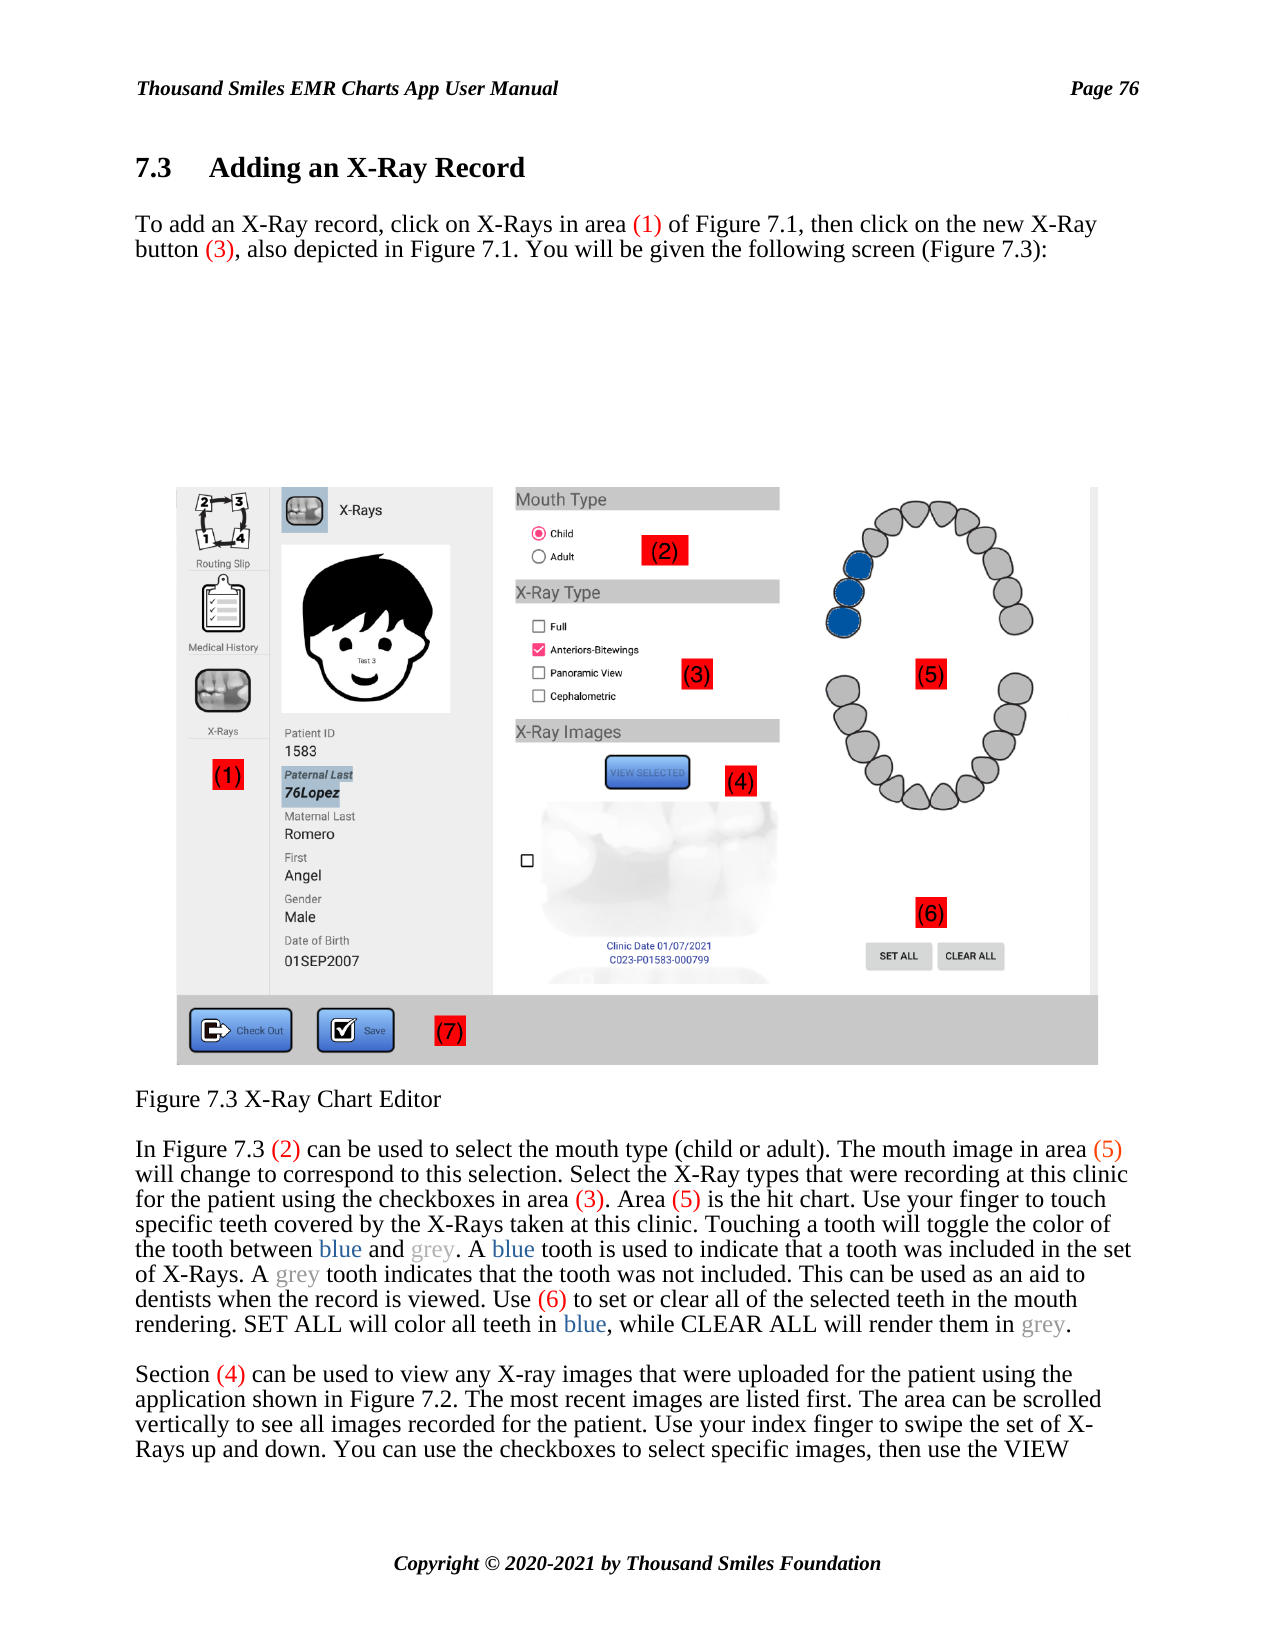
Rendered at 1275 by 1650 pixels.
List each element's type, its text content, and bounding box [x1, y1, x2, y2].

text Section (4) can be used to view any X-ray images that were uploaded for the patient using the application shown in Figure 7.2. The most recent images are listed first. The area can be scrolled vertically to see all images recorded for the patient. Use your index finger to swipe the set of X-Rays up and down. You can use the checkboxes to select specific images, then use the VIEW [135, 1363, 1140, 1463]
picture [176, 487, 1099, 1065]
text To add an X-Ray record, click on X-Rays in area (1) of Figure 7.1, then click on the new X-Ray button (3), also depicted in Figure 7.1. You will be given the following screen (Figure 7.3): [135, 213, 1140, 263]
subtitle Adding an X-Ray Record [135, 150, 1140, 183]
text Figure 7.3 X-Ray Chart Editor [135, 1088, 1140, 1113]
text In Figure 7.3 (2) can be used to select the mouth type (child or adult). The mouth image in area (5) will change to correspond to this selection. Select the X-Ray types that were recording at this clinic for the patient using the checkboxes in area (3). Area (5) is the hit chart. Use your finger to touch specific teeth covered by the X-Rays taken at this clinic. Touching a tooth will toggle the color of the tooth between blue and grey. A blue tooth is used to indicate that a tooth was included in the set of X-Rays. A grey tooth indicates that the tooth was not included. This can be used as an aid to dentists when the record is viewed. Use (6) to set or clear all of the selected teeth in the mouth rendering. SET ALL will color all teeth in blue, while CLEAR ALL will render them in grey. [135, 1138, 1140, 1338]
